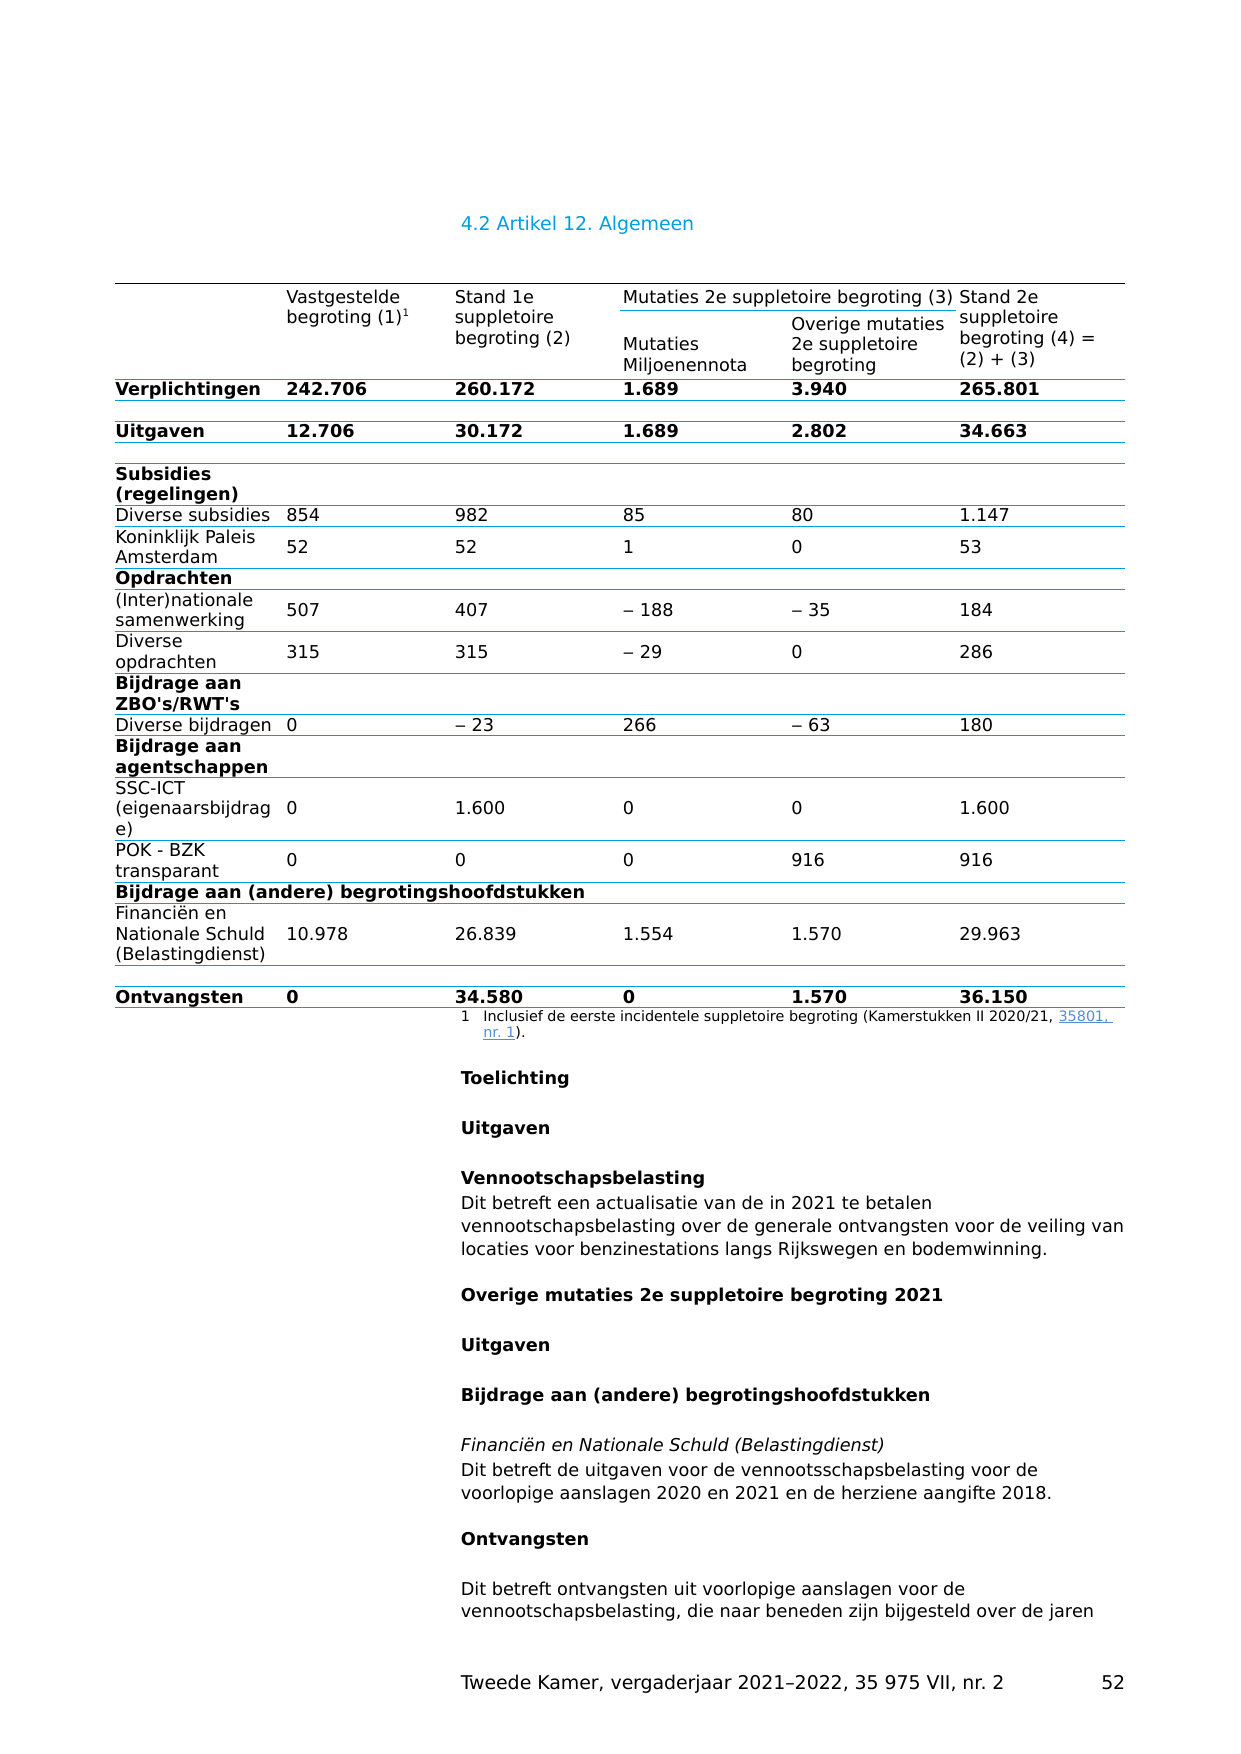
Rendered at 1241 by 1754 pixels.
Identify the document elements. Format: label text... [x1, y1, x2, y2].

table_cell ‒ 188 [620, 590, 788, 631]
table_cell 29.963 [956, 904, 1125, 965]
text Ontvangsten [461, 1527, 1125, 1549]
text Toelichting [461, 1066, 1125, 1089]
table_cell 0 [283, 987, 452, 1007]
table_cell [788, 569, 956, 589]
table_cell Mutaties Miljoenennota [620, 311, 788, 378]
table_cell 1.600 [452, 778, 620, 839]
table_cell [452, 736, 620, 777]
table_cell [956, 674, 1125, 714]
table_cell [620, 674, 788, 714]
table_cell Bijdrage aan ZBO's/RWT's [115, 674, 283, 714]
table_cell 184 [956, 590, 1125, 631]
text Overige mutaties 2e suppletoire begroting 2021 [461, 1283, 1125, 1306]
table_cell (Inter)nationale samenwerking [115, 590, 283, 631]
table_cell [115, 284, 283, 378]
table_cell [788, 443, 956, 463]
table_cell 1.570 [788, 987, 956, 1007]
table_cell 0 [788, 778, 956, 839]
table_cell 36.150 [956, 987, 1125, 1007]
table_cell 0 [452, 841, 620, 881]
table_cell [956, 966, 1125, 986]
table_cell [620, 569, 788, 589]
table_cell 1 [620, 527, 788, 568]
table_cell 0 [788, 632, 956, 672]
table_cell Opdrachten [115, 569, 283, 589]
table_cell 0 [283, 715, 452, 735]
text Uitgaven [461, 1116, 1125, 1139]
table_cell 0 [620, 987, 788, 1007]
table_cell [620, 443, 788, 463]
table_cell ‒ 29 [620, 632, 788, 672]
table_cell [452, 443, 620, 463]
table_cell 1.147 [956, 506, 1125, 526]
table_cell Financiën en Nationale Schuld (Belastingdienst) [115, 904, 283, 965]
table_cell 0 [788, 527, 956, 568]
table_cell 916 [788, 841, 956, 881]
table_cell 1.689 [620, 380, 788, 400]
table_cell [452, 401, 620, 421]
table_cell ‒ 63 [788, 715, 956, 735]
table_cell [283, 966, 452, 986]
table_cell [620, 401, 788, 421]
table_cell [956, 883, 1125, 902]
table_cell [956, 736, 1125, 777]
table_cell [956, 443, 1125, 463]
table_cell [620, 464, 788, 505]
table_cell 507 [283, 590, 452, 631]
table_cell SSC-ICT (eigenaarsbijdrage) [115, 778, 283, 839]
table_cell [956, 569, 1125, 589]
table_cell 53 [956, 527, 1125, 568]
table_cell Diverse opdrachten [115, 632, 283, 672]
table_cell 265.801 [956, 380, 1125, 400]
table_cell [620, 736, 788, 777]
table_cell 916 [956, 841, 1125, 881]
table_cell Diverse subsidies [115, 506, 283, 526]
table_cell Mutaties 2e suppletoire begroting (3) [620, 284, 956, 310]
table_cell [283, 443, 452, 463]
table_cell [283, 401, 452, 421]
table_cell [620, 883, 788, 902]
table_cell Stand 1e suppletoire begroting (2) [452, 284, 620, 378]
table_cell [956, 401, 1125, 421]
table_cell 1.554 [620, 904, 788, 965]
text Dit betreft de uitgaven voor de vennootsschapsbelasting voor de voorlopige aanslagen 2020 en 2021 en de herziene aangifte 2018. [461, 1458, 1125, 1504]
table_cell Diverse bijdragen [115, 715, 283, 735]
text Bijdrage aan (andere) begrotingshoofdstukken [461, 1383, 1125, 1406]
text Financiën en Nationale Schuld (Belastingdienst) [461, 1433, 1125, 1456]
table_cell [283, 736, 452, 777]
table_cell 260.172 [452, 380, 620, 400]
table_cell 34.580 [452, 987, 620, 1007]
table_cell Overige mutaties 2e suppletoire begroting [788, 311, 956, 378]
text Dit betreft een actualisatie van de in 2021 te betalen vennootschapsbelasting over de generale ontvangsten voor de veiling van locaties voor benzinestations langs Rijkswegen en bodemwinning. [461, 1191, 1125, 1260]
table_cell 1.689 [620, 422, 788, 442]
table_cell [452, 464, 620, 505]
table_cell 180 [956, 715, 1125, 735]
table_cell [452, 966, 620, 986]
table_cell Bijdrage aan agentschappen [115, 736, 283, 777]
table_cell [788, 401, 956, 421]
table_cell Koninklijk Paleis Amsterdam [115, 527, 283, 568]
table_cell 0 [283, 778, 452, 839]
table_cell 407 [452, 590, 620, 631]
table_cell [956, 464, 1125, 505]
table_cell 1.600 [956, 778, 1125, 839]
table_cell [788, 966, 956, 986]
table_cell 266 [620, 715, 788, 735]
table_cell 982 [452, 506, 620, 526]
table_cell POK - BZK transparant [115, 841, 283, 881]
table_cell 0 [620, 841, 788, 881]
table_cell [283, 464, 452, 505]
table_cell [452, 674, 620, 714]
table_cell [115, 966, 283, 986]
list Inclusief de eerste incidentele suppletoire begroting (Kamerstukken II 2020/21, 35801, nr. 1). [461, 1008, 1125, 1041]
table_cell Vastgestelde begroting (1)1 [283, 284, 452, 378]
table_cell 0 [283, 841, 452, 881]
table_cell [788, 736, 956, 777]
table_cell ‒ 23 [452, 715, 620, 735]
table_cell ‒ 35 [788, 590, 956, 631]
table_cell 2.802 [788, 422, 956, 442]
table_cell [788, 674, 956, 714]
table_cell 80 [788, 506, 956, 526]
table_cell [115, 443, 283, 463]
table_cell 315 [283, 632, 452, 672]
table_cell [788, 464, 956, 505]
text Dit betreft ontvangsten uit voorlopige aanslagen voor de vennootschapsbelasting, die naar beneden zijn bijgesteld over de jaren [461, 1577, 1125, 1622]
table_cell 52 [283, 527, 452, 568]
table_cell [620, 966, 788, 986]
table_cell 12.706 [283, 422, 452, 442]
table_cell Stand 2e suppletoire begroting (4) = (2) + (3) [956, 284, 1125, 378]
table_cell 3.940 [788, 380, 956, 400]
table_cell 26.839 [452, 904, 620, 965]
text Uitgaven [461, 1333, 1125, 1356]
table_cell 1.570 [788, 904, 956, 965]
table_cell 30.172 [452, 422, 620, 442]
text Vennootschapsbelasting [461, 1166, 1125, 1189]
table_cell [788, 883, 956, 902]
table_cell 242.706 [283, 380, 452, 400]
table_header Tabel 16 Algemeen (bedragen x € 1.000) [115, 258, 1125, 283]
table_cell 0 [620, 778, 788, 839]
table_cell 10.978 [283, 904, 452, 965]
table_cell Subsidies (regelingen) [115, 464, 283, 505]
table_cell 85 [620, 506, 788, 526]
table_cell 286 [956, 632, 1125, 672]
title 4.2 Artikel 12. Algemeen [461, 213, 1125, 235]
table_cell [115, 401, 283, 421]
table_cell [283, 569, 452, 589]
table_cell 52 [452, 527, 620, 568]
table_cell Bijdrage aan (andere) begrotingshoofdstukken [115, 883, 620, 902]
table_cell 854 [283, 506, 452, 526]
table_cell Verplichtingen [115, 380, 283, 400]
table_cell Uitgaven [115, 422, 283, 442]
table_cell [283, 674, 452, 714]
table_cell 315 [452, 632, 620, 672]
table_cell 34.663 [956, 422, 1125, 442]
table_cell Ontvangsten [115, 987, 283, 1007]
table_cell [452, 569, 620, 589]
